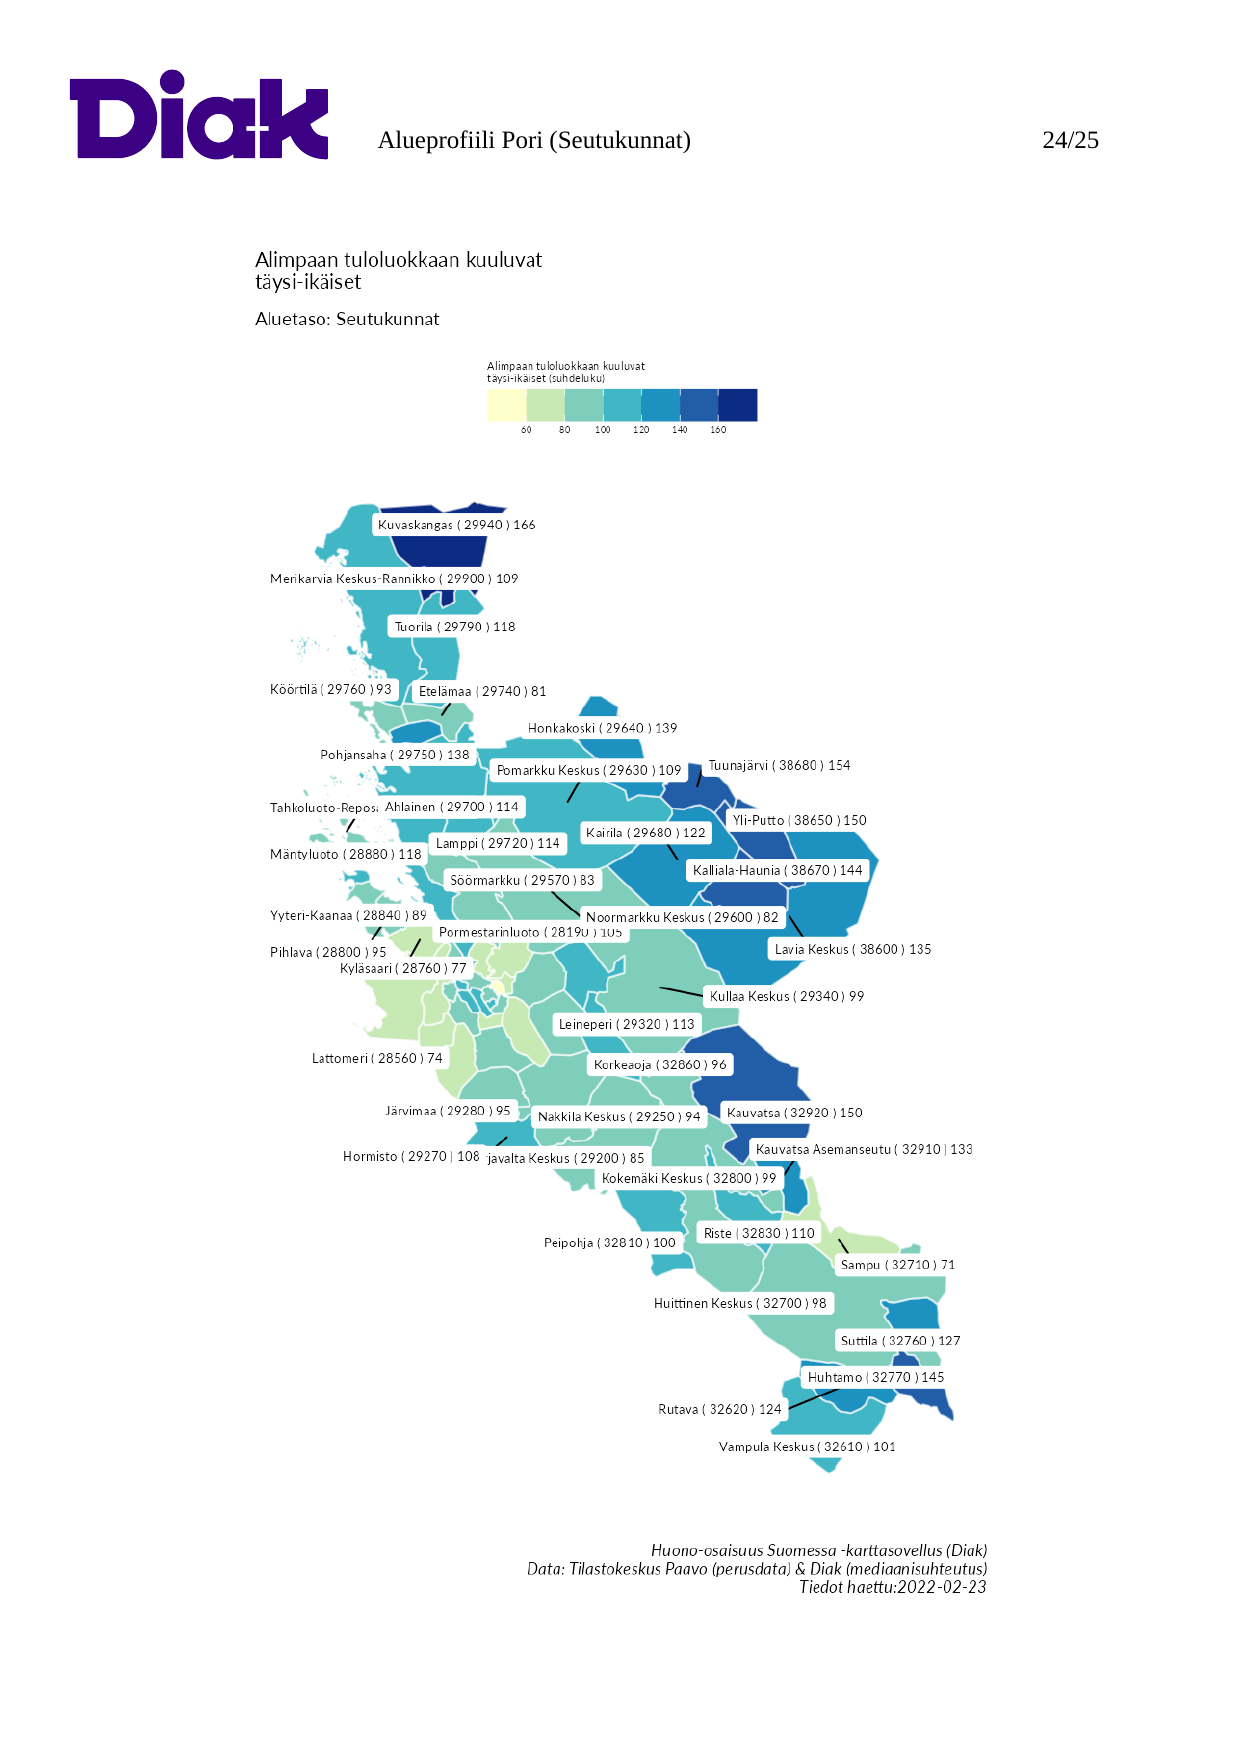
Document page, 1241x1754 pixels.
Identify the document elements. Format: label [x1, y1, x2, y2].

picture [61, 196, 1179, 1651]
